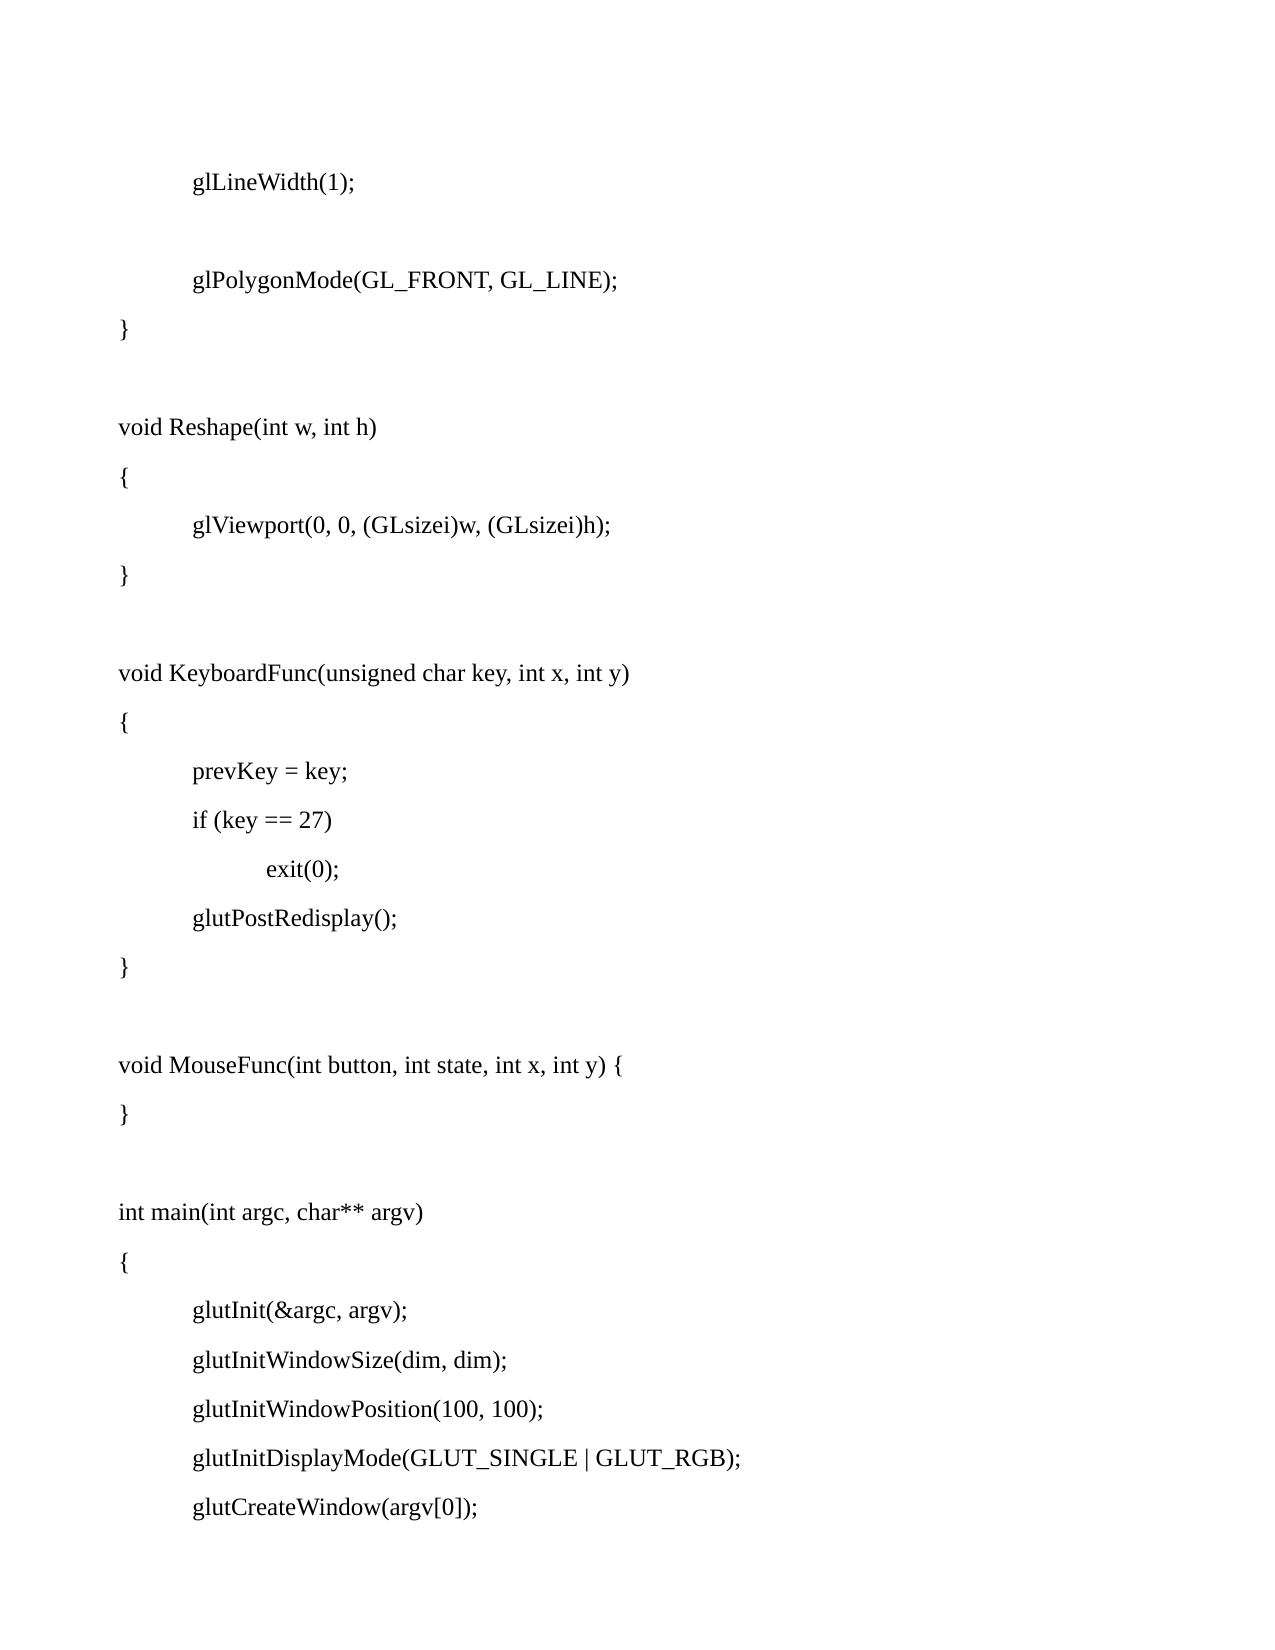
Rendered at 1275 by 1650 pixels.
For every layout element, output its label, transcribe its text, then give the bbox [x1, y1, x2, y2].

text } [118, 314, 1157, 343]
text } [118, 952, 1157, 981]
text if (key == 27) [118, 805, 1157, 834]
text int main(int argc, char** argv) [118, 1197, 1157, 1226]
text void KeyboardFunc(unsigned char key, int x, int y) [118, 658, 1157, 687]
text glutInitWindowPosition(100, 100); [118, 1394, 1157, 1422]
text glutInitWindowSize(dim, dim); [118, 1345, 1157, 1373]
text prevKey = key; [118, 756, 1157, 785]
text void Reshape(int w, int h) [118, 412, 1157, 441]
text { [118, 462, 1157, 490]
text glutInitDisplayMode(GLUT_SINGLE | GLUT_RGB); [118, 1443, 1157, 1472]
text glViewport(0, 0, (GLsizei)w, (GLsizei)h); [118, 511, 1157, 539]
text } [118, 1099, 1157, 1128]
text } [118, 560, 1157, 588]
text { [118, 707, 1157, 736]
text glutCreateWindow(argv[0]); [118, 1492, 1157, 1521]
text glPolygonMode(GL_FRONT, GL_LINE); [118, 265, 1157, 294]
text glLineWidth(1); [118, 167, 1157, 196]
text { [118, 1247, 1157, 1275]
text void MouseFunc(int button, int state, int x, int y) { [118, 1050, 1157, 1079]
text glutPostRedisplay(); [118, 903, 1157, 932]
text glutInit(&argc, argv); [118, 1296, 1157, 1324]
text exit(0); [118, 854, 1157, 883]
